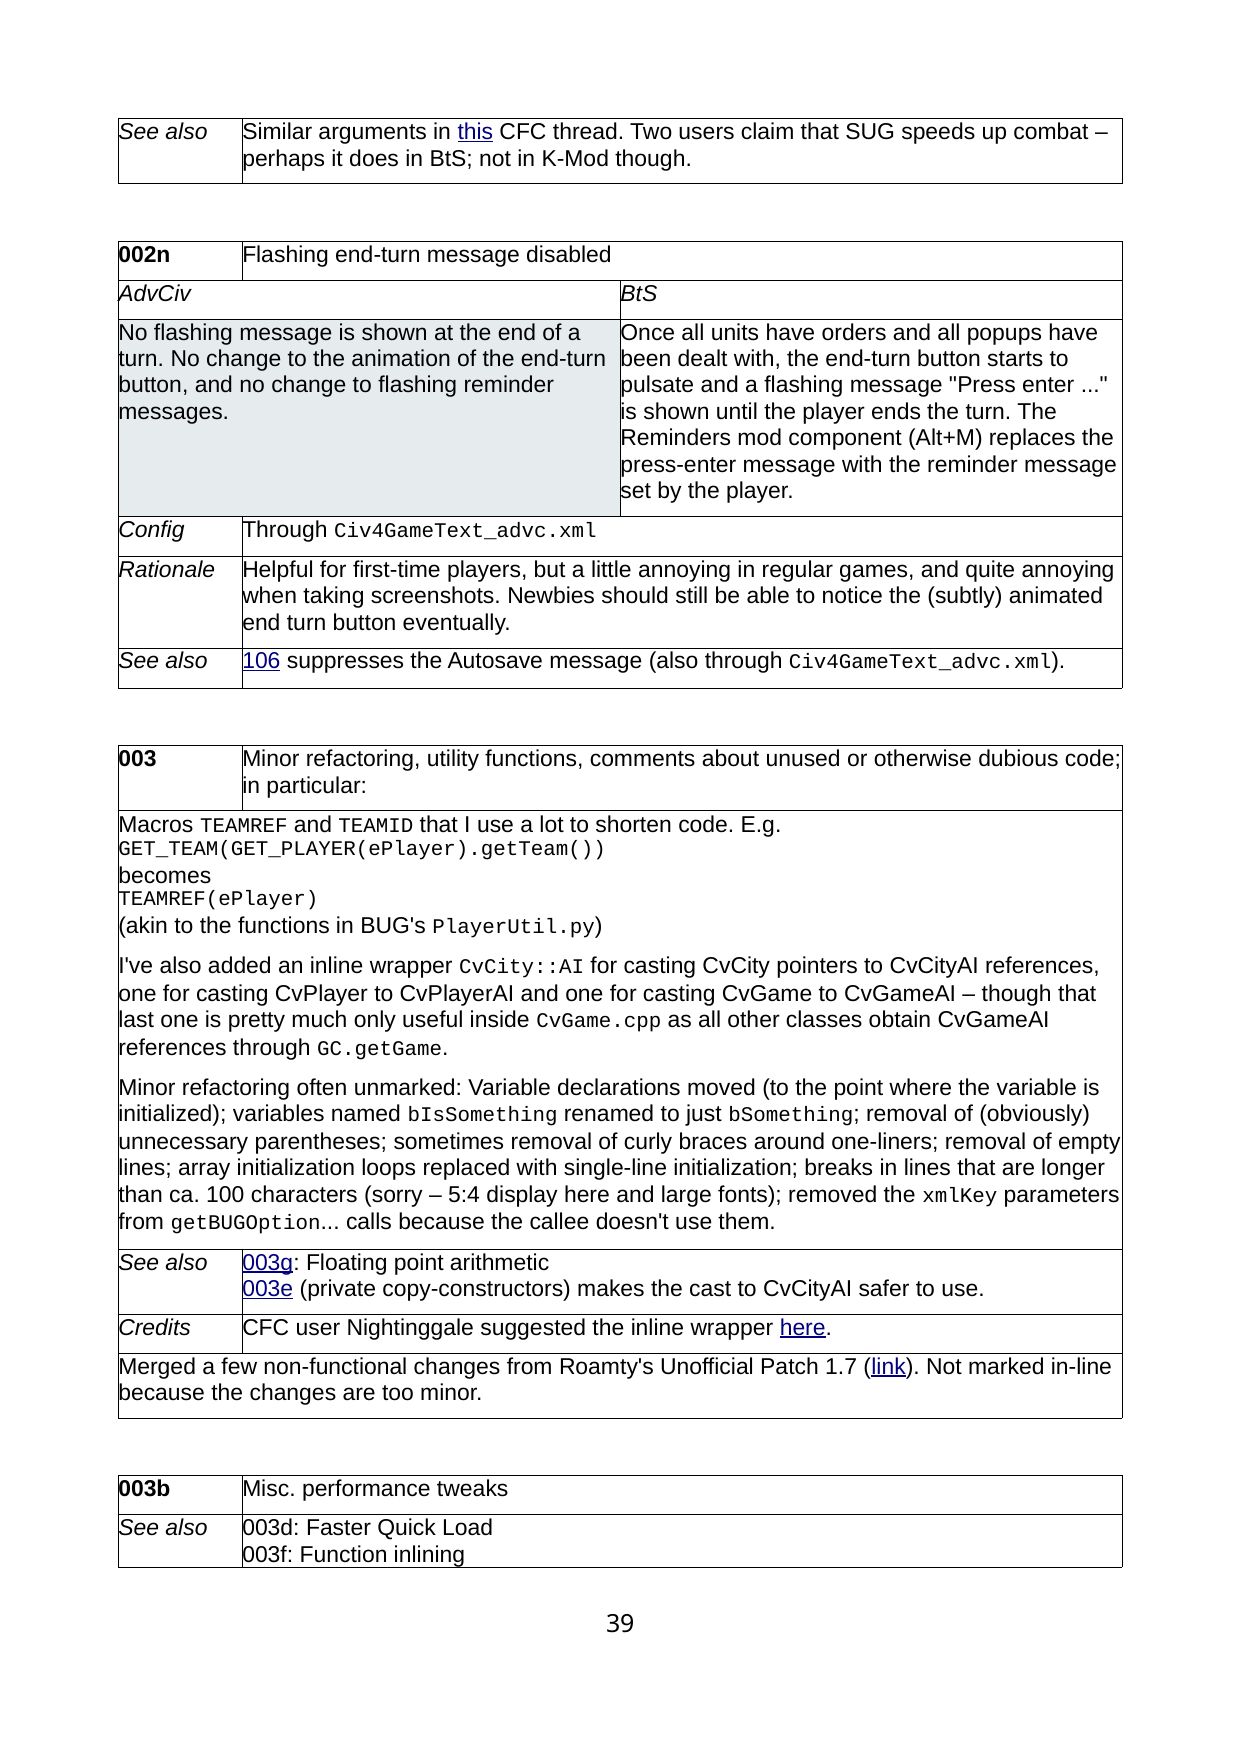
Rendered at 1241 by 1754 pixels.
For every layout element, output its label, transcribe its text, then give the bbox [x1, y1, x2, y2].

table_cell Through Civ4GameText_advc.xml [243, 517, 1122, 556]
table_cell Macros TEAMREF and TEAMID that I use a lot to shorten code. E.g. GET_TEAM(GET_PLAYER(ePlayer).getTeam()) becomes TEAMREF(ePlayer) (akin to the functions in BUG's PlayerUtil.py) I've also added an inline wrapper CvCity::AI for casting CvCity pointers to CvCityAI references, one for casting CvPlayer to CvPlayerAI and one for casting CvGame to CvGameAI – though that last one is pretty much only useful inside CvGame.cpp as all other classes obtain CvGameAI references through GC.getGame. Minor refactoring often unmarked: Variable declarations moved (to the point where the variable is initialized); variables named bIsSomething renamed to just bSomething; removal of (obviously) unnecessary parentheses; sometimes removal of curly braces around one-liners; removal of empty lines; array initialization loops replaced with single-line initialization; breaks in lines that are longer than ca. 100 characters (sorry – 5:4 display here and large fonts); removed the xmlKey parameters from getBUGOption... calls because the callee doesn't use them. [119, 811, 1122, 1248]
table_cell Merged a few non-functional changes from Roamty's Unofficial Patch 1.7 (link). Not marked in-line because the changes are too minor. [119, 1354, 1122, 1418]
table_cell Helpful for first-time players, but a little annoying in regular games, and quite annoying when taking screenshots. Newbies should still be able to notice the (subtly) animated end turn button eventually. [243, 557, 1122, 647]
table_cell Rationale [119, 557, 242, 647]
table_header 003 [119, 746, 242, 810]
table_cell 003g: Floating point arithmetic 003e (private copy-constructors) makes the cast to CvCityAI safer to use. [243, 1250, 1122, 1314]
table_cell Credits [119, 1315, 242, 1352]
table_header Minor refactoring, utility functions, comments about unused or otherwise dubious code; in particular: [243, 746, 1122, 810]
table_header Misc. performance tweaks [243, 1476, 1122, 1514]
table_cell See also [119, 1250, 242, 1314]
table_cell See also [119, 119, 242, 183]
table_cell Once all units have orders and all popups have been dealt with, the end-turn button starts to pulsate and a flashing message "Press enter ..." is shown until the player ends the turn. The Reminders mod component (Alt+M) replaces the press-enter message with the reminder message set by the player. [621, 320, 1122, 516]
table_cell BtS [621, 281, 1122, 319]
table_cell 003d: Faster Quick Load 003f: Function inlining [243, 1515, 1122, 1567]
table_cell AdvCiv [119, 281, 620, 319]
table_cell See also [119, 1515, 242, 1567]
table_cell Config [119, 517, 242, 556]
table_header 002n [119, 242, 242, 280]
table_header Flashing end-turn message disabled [243, 242, 1122, 280]
table_cell No flashing message is shown at the end of a turn. No change to the animation of the end-turn button, and no change to flashing reminder messages. [119, 320, 620, 516]
table_cell CFC user Nightinggale suggested the inline wrapper here. [243, 1315, 1122, 1352]
table_cell 106 suppresses the Autosave message (also through Civ4GameText_advc.xml). [243, 649, 1122, 688]
table_cell Similar arguments in this CFC thread. Two users claim that SUG speeds up combat – perhaps it does in BtS; not in K-Mod though. [243, 119, 1122, 183]
table_cell See also [119, 649, 242, 688]
table_header 003b [119, 1476, 242, 1514]
